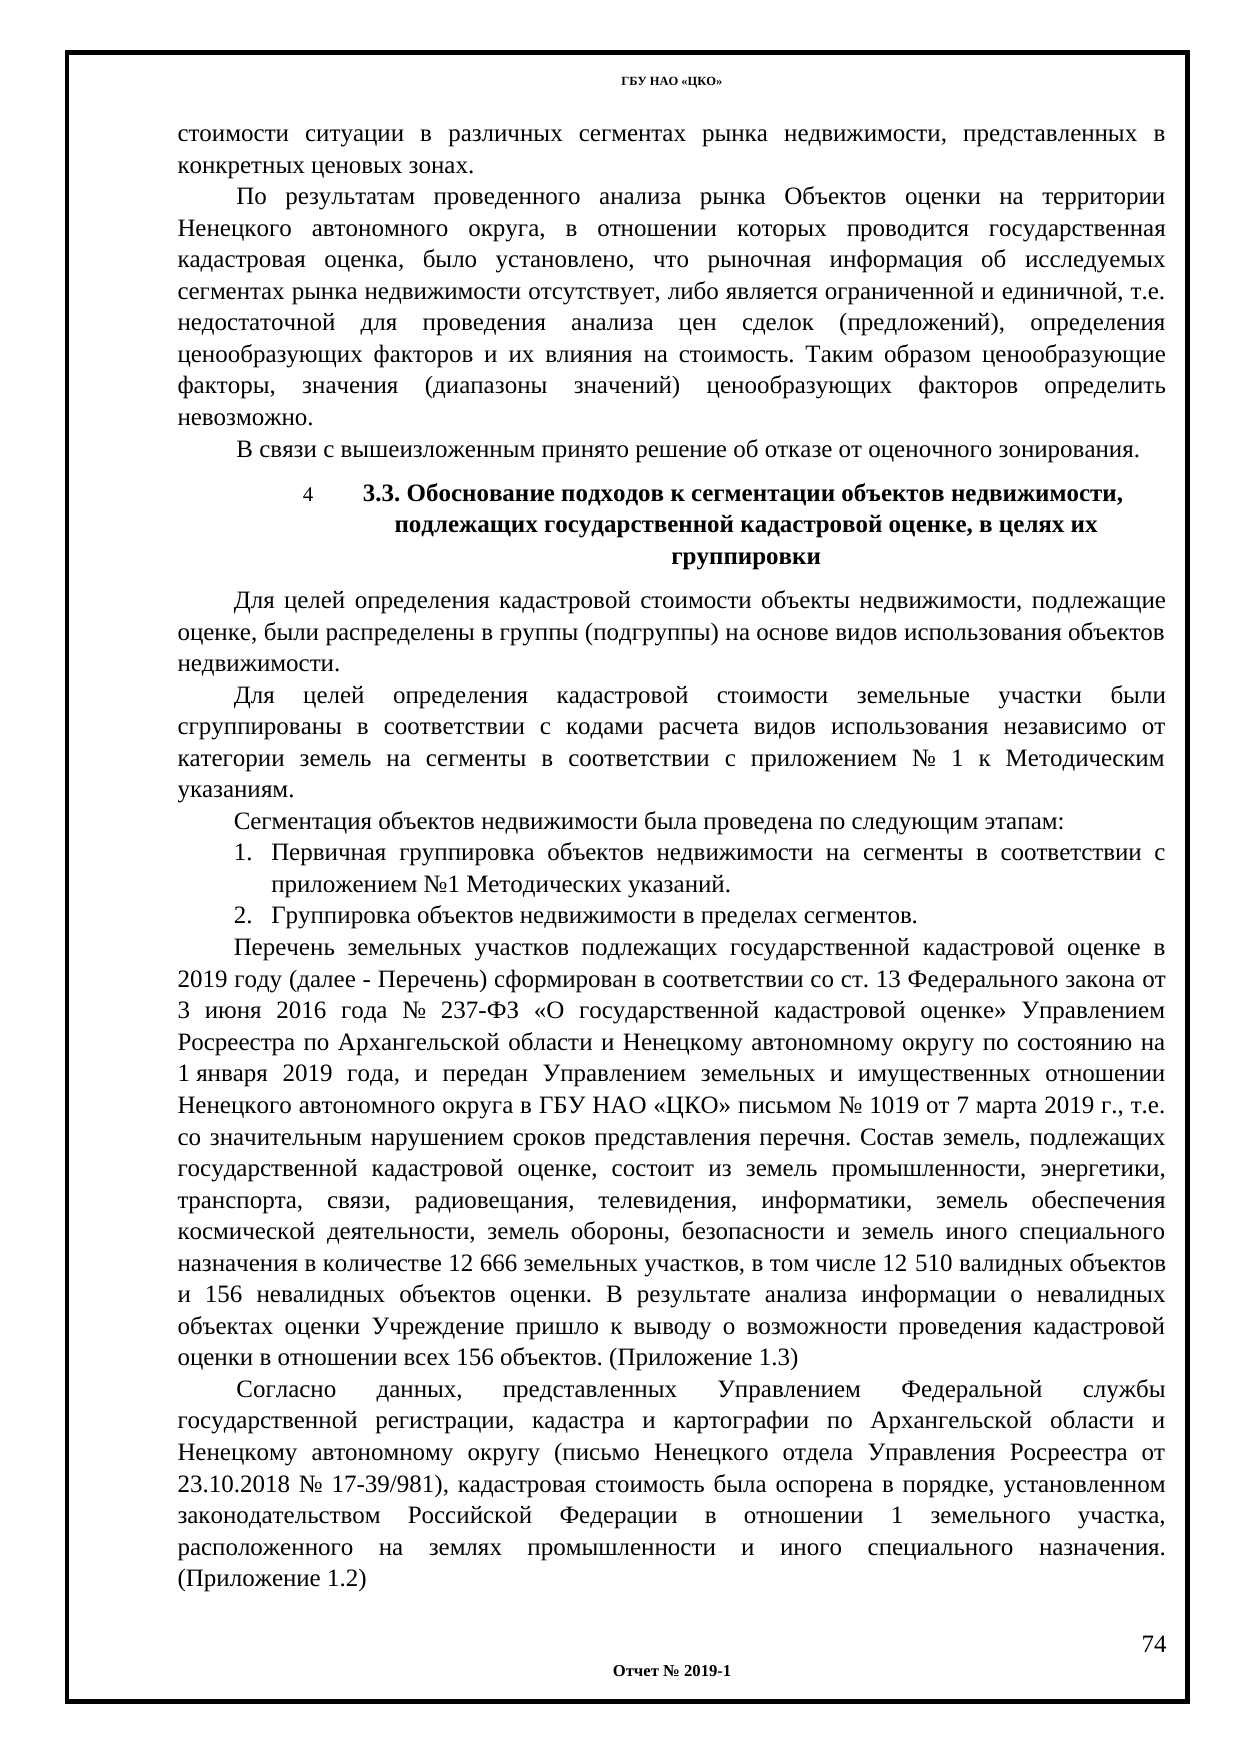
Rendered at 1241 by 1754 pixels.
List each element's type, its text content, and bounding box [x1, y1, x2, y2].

text Согласно данных, представленных Управлением Федеральной службы государственной регистрации, кадастра и картографии по Архангельской области и Ненецкому автономному округу (письмо Ненецкого отдела Управления Росреестра от 23.10.2018 № 17-39/981), кадастровая стоимость была оспорена в порядке, установленном законодательством Российской Федерации в отношении 1 земельного участка, расположенного на землях промышленности и иного специального назначения. (Приложение 1.2) [177, 1374, 1166, 1592]
text По результатам проведенного анализа рынка Объектов оценки на территории Ненецкого автономного округа, в отношении которых проводится государственная кадастровая оценка, было установлено, что рыночная информация об исследуемых сегментах рынка недвижимости отсутствует, либо является ограниченной и единичной, т.е. недостаточной для проведения анализа цен сделок (предложений), определения ценообразующих факторов и их влияния на стоимость. Таким образом ценообразующие факторы, значения (диапазоны значений) ценообразующих факторов определить невозможно. [177, 181, 1166, 431]
text В связи с вышеизложенным принято решение об отказе от оценочного зонирования. [177, 434, 1166, 462]
text Перечень земельных участков подлежащих государственной кадастровой оценке в 2019 году (далее - Перечень) сформирован в соответствии со ст. 13 Федерального закона от 3 июня 2016 года № 237-ФЗ «О государственной кадастровой оценке» Управлением Росреестра по Архангельской области и Ненецкому автономному округу по состоянию на 1 января 2019 года, и передан Управлением земельных и имущественных отношении Ненецкого автономного округа в ГБУ НАО «ЦКО» письмом № 1019 от 7 марта 2019 г., т.е. со значительным нарушением сроков представления перечня. Состав земель, подлежащих государственной кадастровой оценке, состоит из земель промышленности, энергетики, транспорта, связи, радиовещания, телевидения, информатики, земель обеспечения космической деятельности, земель обороны, безопасности и земель иного специального назначения в количестве 12 666 земельных участков, в том числе 12 510 валидных объектов и 156 невалидных объектов оценки. В результате анализа информации о невалидных объектах оценки Учреждение пришло к выводу о возможности проведения кадастровой оценки в отношении всех 156 объектов. (Приложение 1.3) [177, 932, 1166, 1371]
text Для целей определения кадастровой стоимости объекты недвижимости, подлежащие оценке, были распределены в группы (подгруппы) на основе видов использования объектов недвижимости. [177, 585, 1166, 677]
text Сегментация объектов недвижимости была проведена по следующим этапам: [177, 806, 1166, 835]
list Группировка объектов недвижимости в пределах сегментов. [233, 901, 1166, 929]
subtitle 3.3. Обоснование подходов к сегментации объектов недвижимости, подлежащих государственной кадастровой оценке, в целях их группировки [266, 478, 1166, 570]
text стоимости ситуации в различных сегментах рынка недвижимости, представленных в конкретных ценовых зонах. [177, 118, 1166, 178]
list Первичная группировка объектов недвижимости на сегменты в соответствии с приложением №1 Методических указаний. [233, 837, 1166, 898]
text Для целей определения кадастровой стоимости земельные участки были сгруппированы в соответствии с кодами расчета видов использования независимо от категории земель на сегменты в соответствии с приложением № 1 к Методическим указаниям. [177, 680, 1166, 803]
